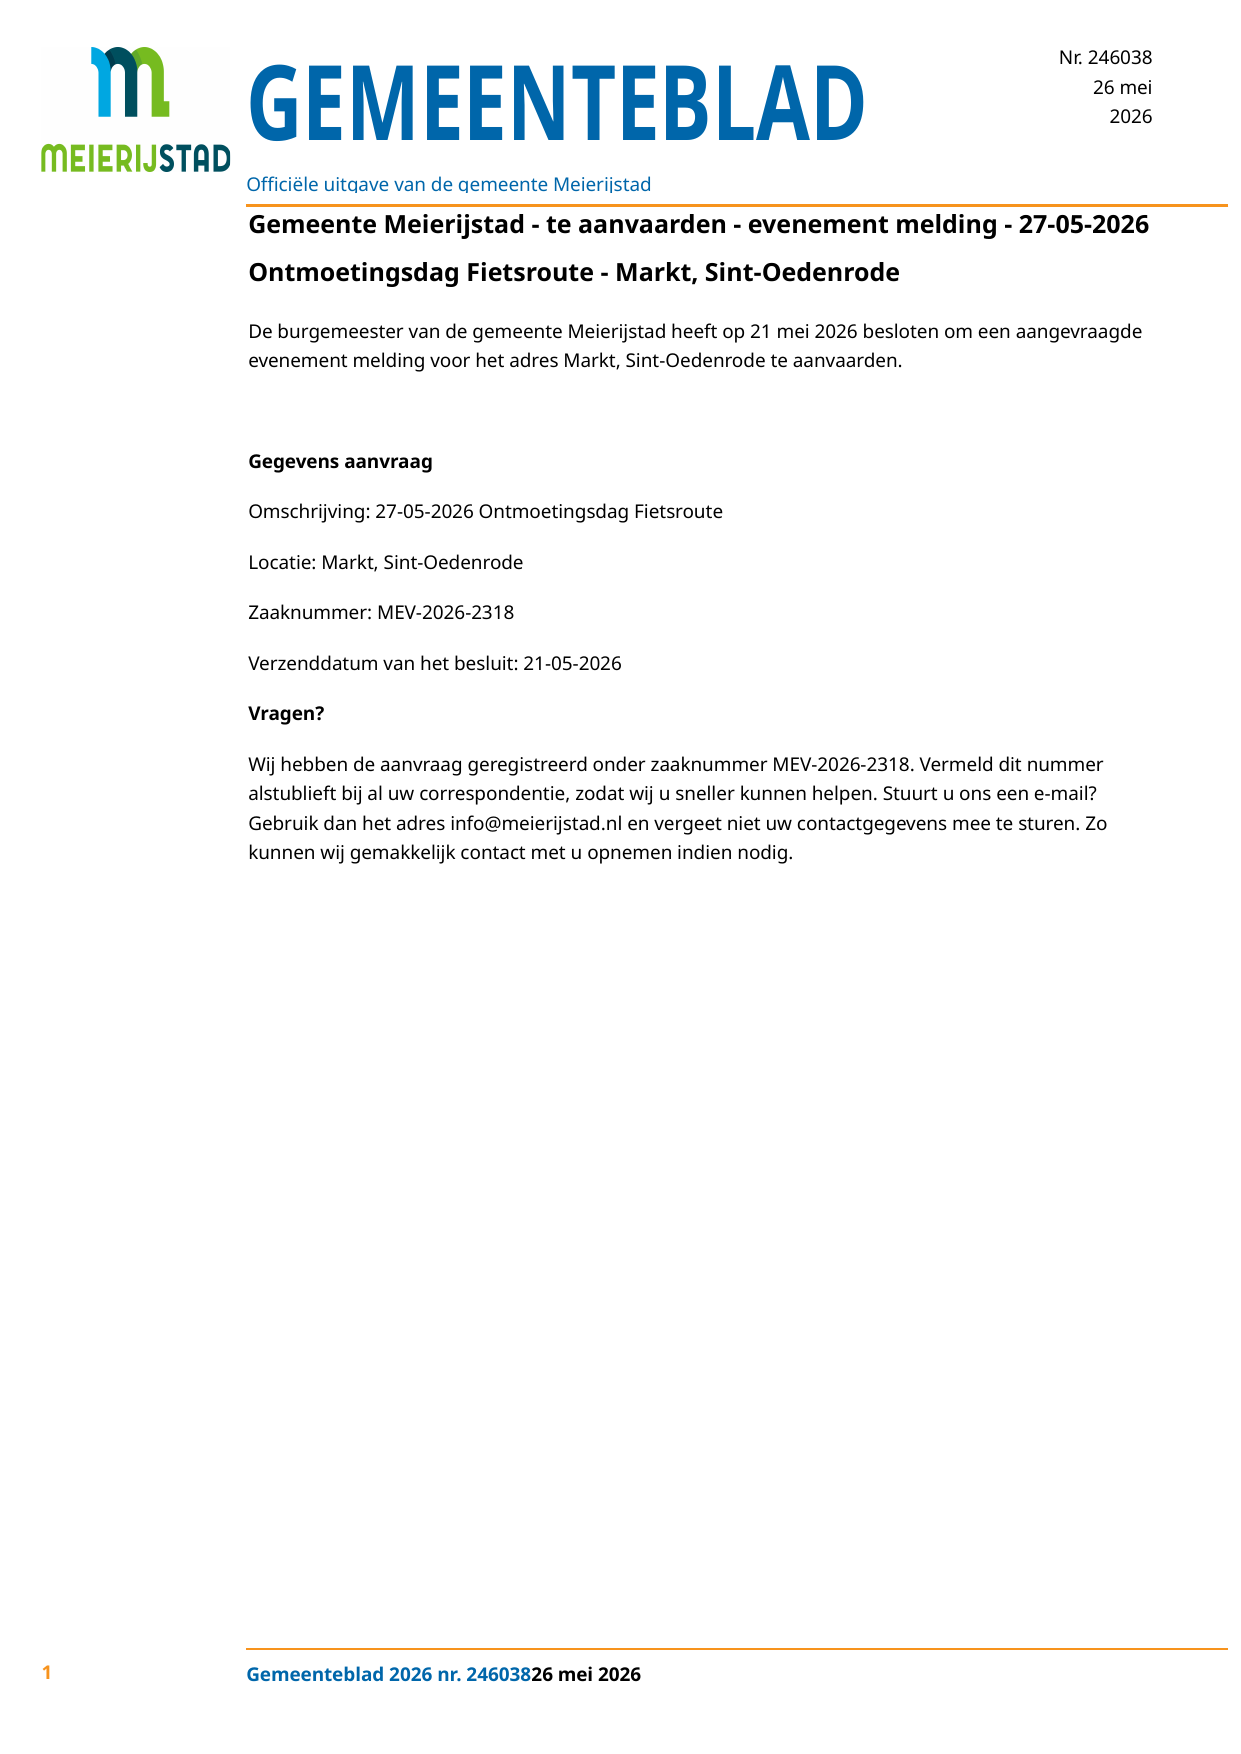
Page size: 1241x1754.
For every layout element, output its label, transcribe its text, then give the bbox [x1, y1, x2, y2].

text Wij hebben de aanvraag geregistreerd onder zaaknummer MEV-2026-2318. Vermeld dit nummer alstublieft bij al uw correspondentie, zodat wij u sneller kunnen helpen. Stuurt u ons een e-mail? Gebruik dan het adres info@meierijstad.nl en vergeet niet uw contactgegevens mee te sturen. Zo kunnen wij gemakkelijk contact met u opnemen indien nodig. [248, 751, 1152, 865]
text Omschrijving: 27-05-2026 Ontmoetingsdag Fietsroute [248, 499, 1152, 524]
text De burgemeester van de gemeente Meierijstad heeft op 21 mei 2026 besloten om een aangevraagde evenement melding voor het adres Markt, Sint-Oedenrode te aanvaarden. [248, 318, 1152, 373]
text Zaaknummer: MEV-2026-2318 [248, 599, 1152, 625]
text Verzenddatum van het besluit: 21-05-2026 [248, 650, 1152, 676]
text Vragen? [248, 700, 1152, 726]
text Gemeente Meierijstad - te aanvaarden - evenement melding - 27-05-2026 Ontmoetingsdag Fietsroute - Markt, Sint-Oedenrode [248, 207, 1152, 288]
picture [41, 47, 231, 172]
text Gegevens aanvraag [248, 448, 1152, 474]
text Locatie: Markt, Sint-Oedenrode [248, 549, 1152, 575]
